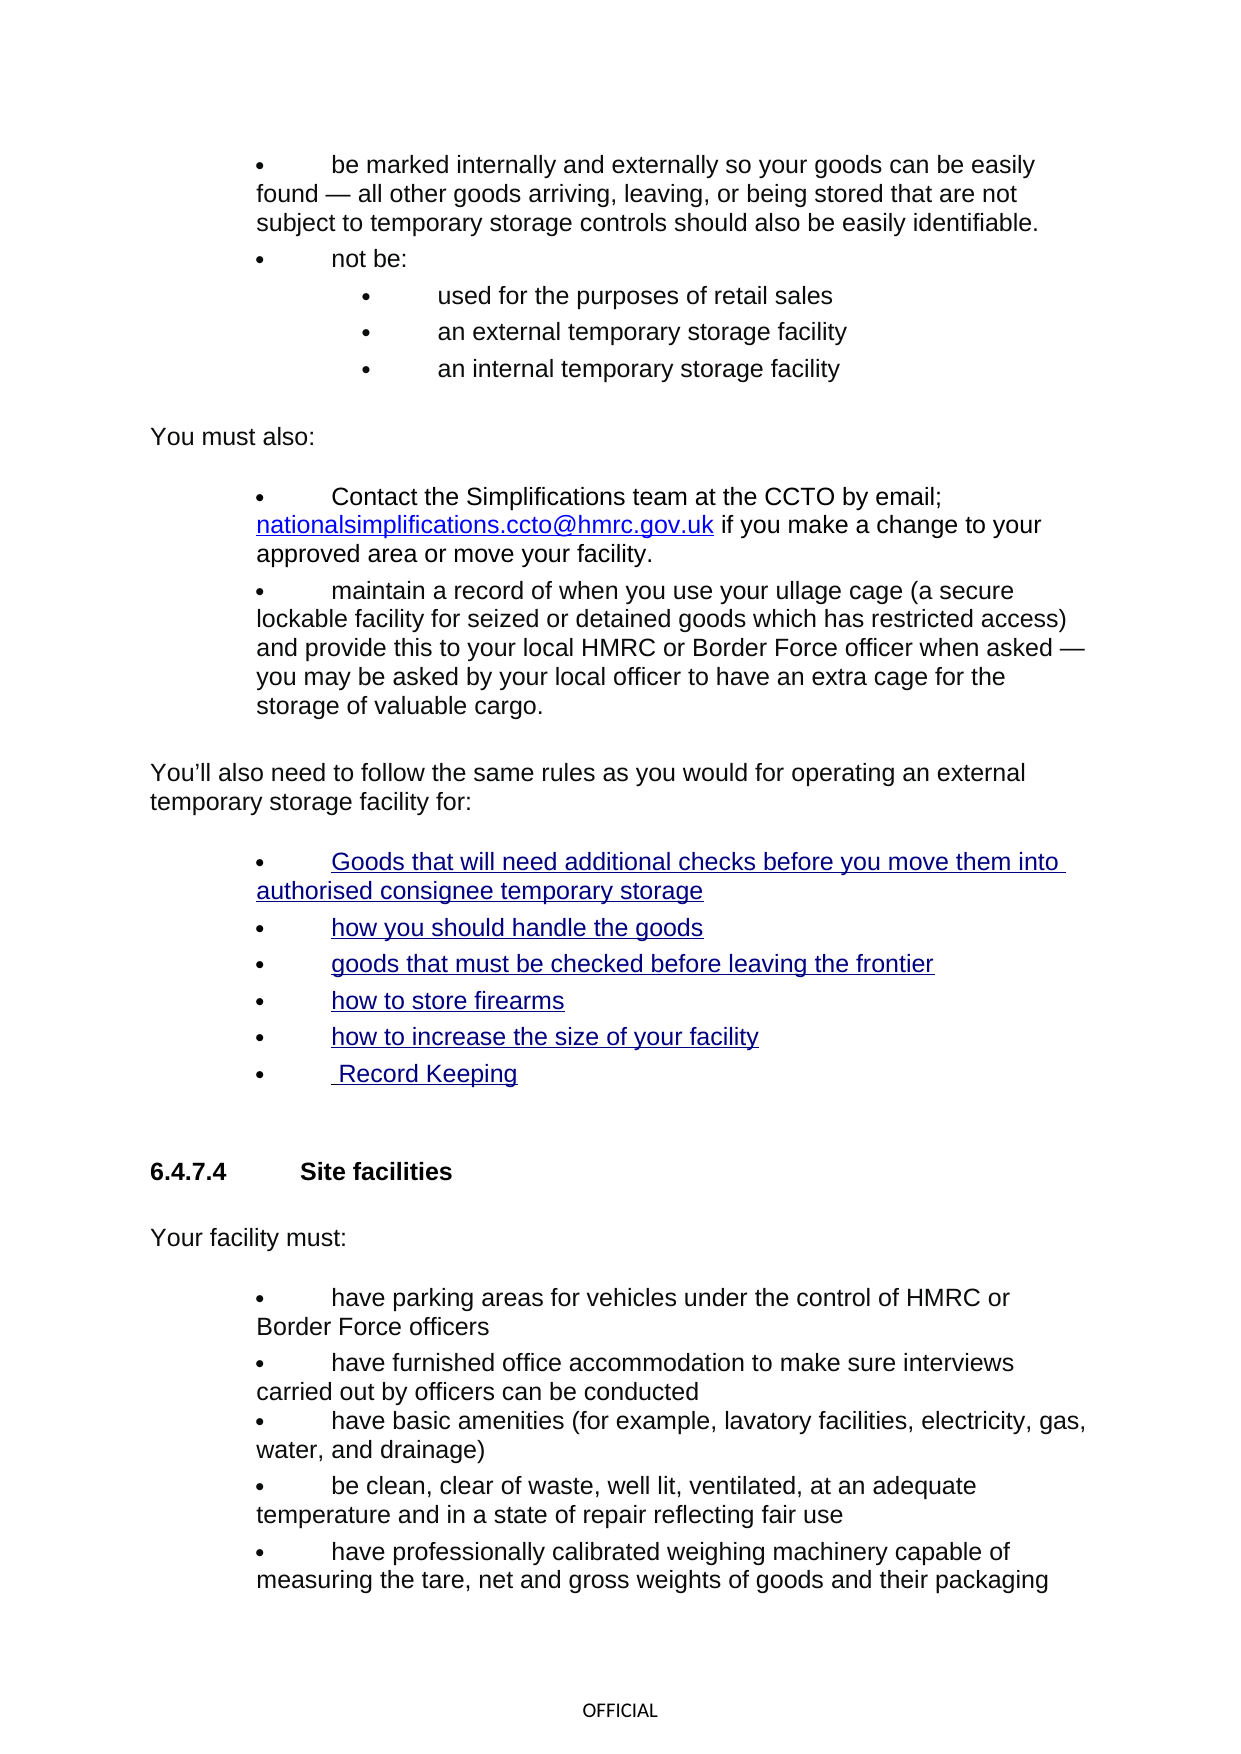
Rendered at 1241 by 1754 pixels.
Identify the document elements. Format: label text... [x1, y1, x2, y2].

list not be: [256, 244, 1090, 273]
list have parking areas for vehicles under the control of HMRC or Border Force officers [256, 1283, 1090, 1341]
list used for the purposes of retail sales [362, 281, 1090, 309]
list an internal temporary storage facility [362, 354, 1090, 382]
list maintain a record of when you use your ullage cage (a secure lockable facility for seized or detained goods which has restricted access) and provide this to your local HMRC or Border Force officer when asked — you may be asked by your local officer to have an extra cage for the storage of valuable cargo. [256, 576, 1090, 719]
list Contact the Simplifications team at the CCTO by email; nationalsimplifications.ccto@hmrc.gov.uk if you make a change to your approved area or move your facility. [256, 482, 1090, 568]
text You’ll also need to follow the same rules as you would for operating an external temporary storage facility for: [150, 758, 1090, 816]
list how to increase the size of your facility [256, 1022, 1090, 1051]
text Your facility must: [150, 1223, 1090, 1252]
list Record Keeping [256, 1059, 1090, 1087]
list be marked internally and externally so your goods can be easily found — all other goods arriving, leaving, or being stored that are not subject to temporary storage controls should also be easily identifiable. [256, 150, 1090, 236]
list goods that must be checked before leaving the frontier [256, 949, 1090, 978]
list Goods that will need additional checks before you move them into authorised consignee temporary storage [256, 847, 1090, 905]
subtitle Site facilities [150, 1157, 1090, 1186]
list an external temporary storage facility [362, 317, 1090, 346]
list be clean, clear of waste, well lit, ventilated, at an adequate temperature and in a state of repair reflecting fair use [256, 1471, 1090, 1529]
list have basic amenities (for example, lavatory facilities, electricity, gas, water, and drainage) [256, 1406, 1090, 1463]
list how you should handle the goods [256, 912, 1090, 941]
list have furnished office accommodation to make sure interviews carried out by officers can be conducted [256, 1348, 1090, 1406]
list have professionally calibrated weighing machinery capable of measuring the tare, net and gross weights of goods and their packaging [256, 1537, 1090, 1594]
text You must also: [150, 422, 1090, 450]
list how to store firearms [256, 986, 1090, 1014]
